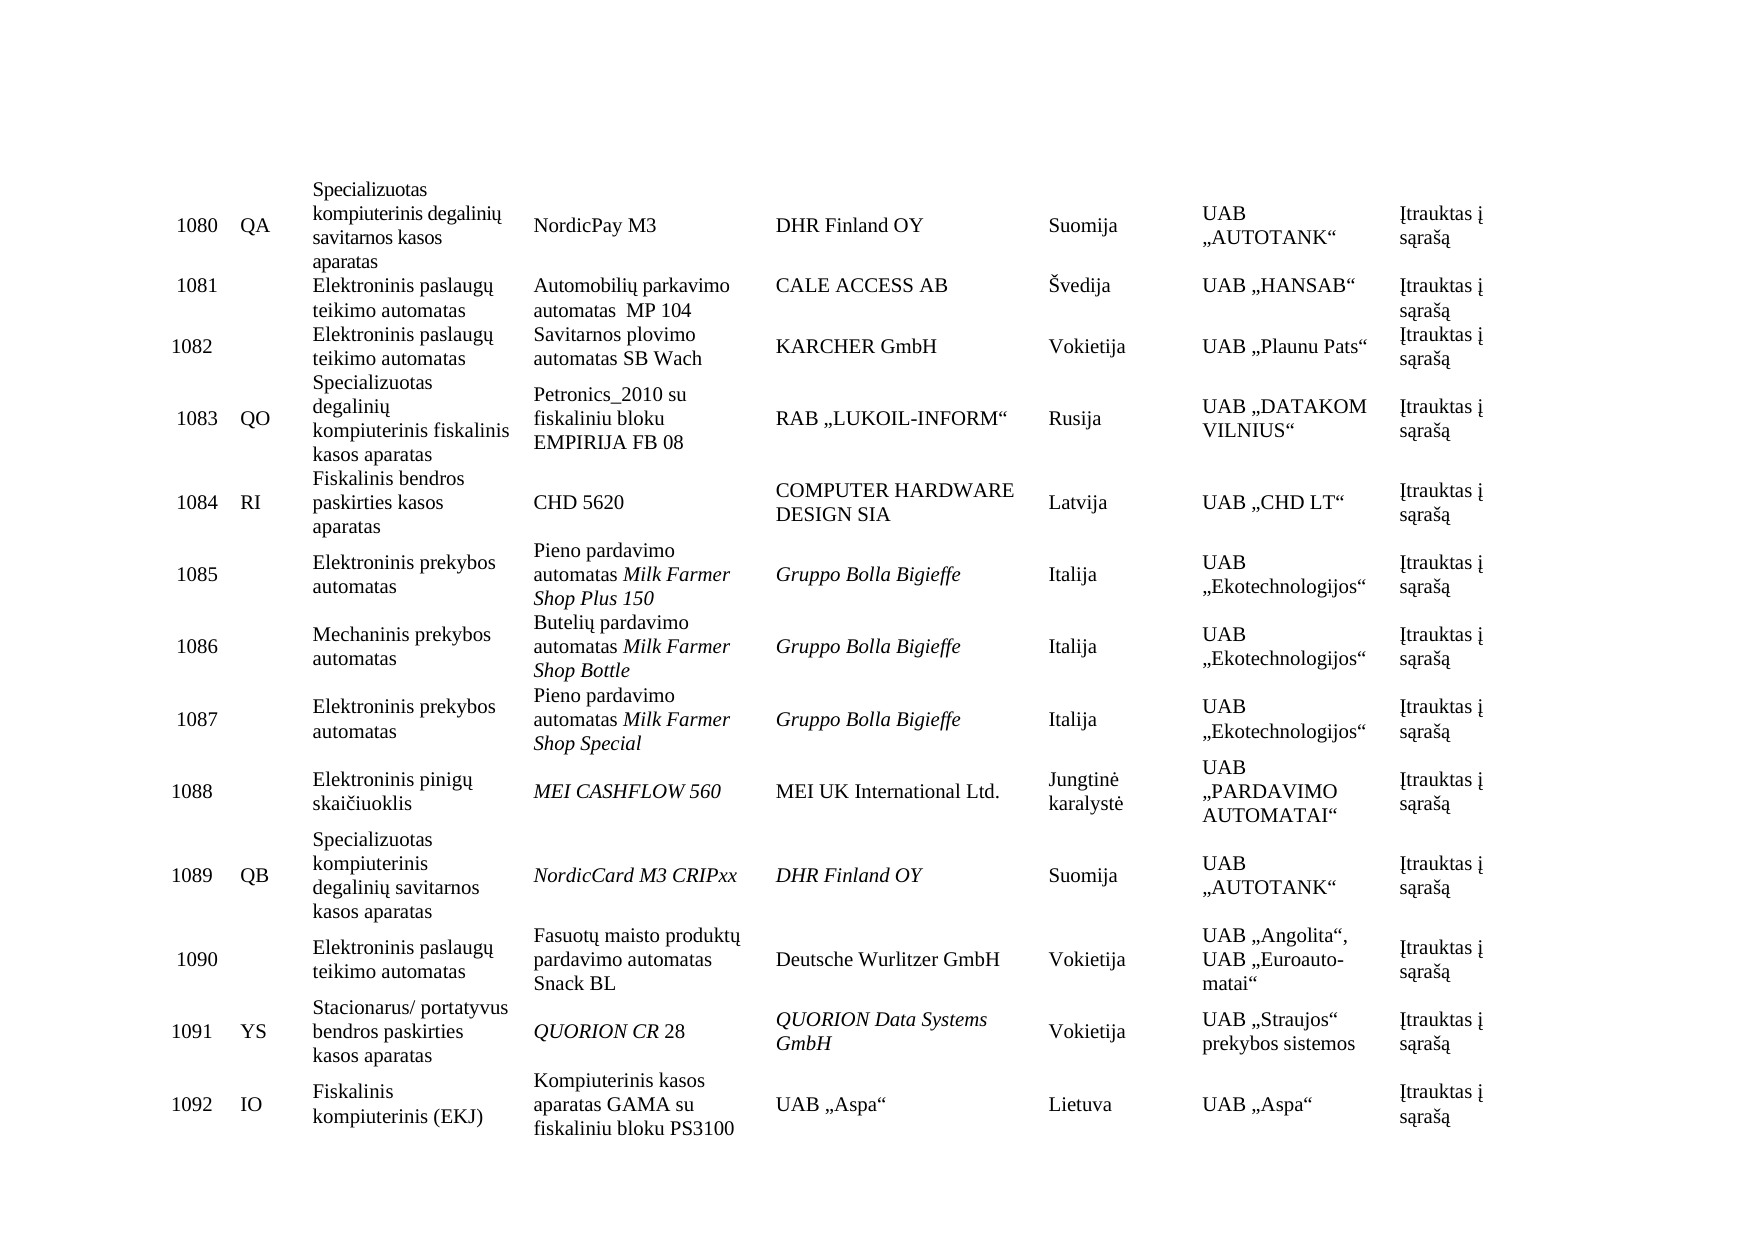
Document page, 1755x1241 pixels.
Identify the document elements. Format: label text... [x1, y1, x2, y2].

table_cell Italija [1037, 683, 1191, 755]
table_cell UAB „Plaunu Pats“ [1191, 322, 1388, 370]
table_cell Suomija [1037, 827, 1191, 923]
table_cell Jungtinė karalystė [1037, 755, 1191, 827]
table_cell Stacionarus/ portatyvus bendros paskirties kasos aparatas [301, 995, 522, 1067]
table_cell [229, 322, 301, 370]
table_cell Fasuotų maisto produktų pardavimo automatas Snack BL [522, 923, 764, 995]
table_cell Įtrauktas į sąrašą [1388, 538, 1536, 610]
table_cell Italija [1037, 610, 1191, 682]
table_cell IO [229, 1068, 301, 1140]
table_cell Elektroninis prekybos automatas [301, 538, 522, 610]
table_cell MEI CASHFLOW 560 [522, 755, 764, 827]
table_cell 1086 [100, 610, 229, 682]
table_cell Specializuotas degalinių kompiuterinis fiskalinis kasos aparatas [301, 370, 522, 466]
table_cell UAB „Aspa“ [764, 1068, 1037, 1140]
table_cell 1080 [100, 177, 229, 273]
table_cell Elektroninis paslaugų teikimo automatas [301, 274, 522, 322]
table_cell Mechaninis prekybos automatas [301, 610, 522, 682]
table_cell [229, 538, 301, 610]
table_cell Įtrauktas į sąrašą [1388, 755, 1536, 827]
table_cell 1088 [100, 755, 229, 827]
table_cell Pieno pardavimo automatas Milk Farmer Shop Plus 150 [522, 538, 764, 610]
table_cell Švedija [1037, 274, 1191, 322]
table_cell 1084 [100, 466, 229, 538]
table_cell UAB „Straujos“ prekybos sistemos [1191, 995, 1388, 1067]
table_cell Petronics_2010 su fiskaliniu bloku EMPIRIJA FB 08 [522, 370, 764, 466]
table_cell QB [229, 827, 301, 923]
table_cell Specializuotas kompiuterinis degalinių savitarnos kasos aparatas [301, 827, 522, 923]
table_cell Įtrauktas į sąrašą [1388, 1068, 1536, 1140]
table_cell 1083 [100, 370, 229, 466]
table_cell 1085 [100, 538, 229, 610]
table_cell 1081 [100, 274, 229, 322]
table_cell Įtrauktas į sąrašą [1388, 923, 1536, 995]
table_cell Kompiuterinis kasos aparatas GAMA su fiskaliniu bloku PS3100 [522, 1068, 764, 1140]
table_cell [229, 610, 301, 682]
table_cell Įtrauktas į sąrašą [1388, 322, 1536, 370]
table_cell UAB „PARDAVIMO AUTOMATAI“ [1191, 755, 1388, 827]
table_cell Fiskalinis bendros paskirties kasos aparatas [301, 466, 522, 538]
table_cell UAB „CHD LT“ [1191, 466, 1388, 538]
table_cell Deutsche Wurlitzer GmbH [764, 923, 1037, 995]
table_cell RAB „LUKOIL-INFORM“ [764, 370, 1037, 466]
table_cell Gruppo Bolla Bigieffe [764, 610, 1037, 682]
table_cell Vokietija [1037, 995, 1191, 1067]
table_cell Elektroninis paslaugų teikimo automatas [301, 923, 522, 995]
table_cell UAB „Ekotechnologijos“ [1191, 610, 1388, 682]
table_cell DHR Finland OY [764, 177, 1037, 273]
table_cell Gruppo Bolla Bigieffe [764, 538, 1037, 610]
table_cell COMPUTER HARDWARE DESIGN SIA [764, 466, 1037, 538]
table_cell QUORION Data Systems GmbH [764, 995, 1037, 1067]
table_cell Įtrauktas į sąrašą [1388, 995, 1536, 1067]
table_cell Įtrauktas į sąrašą [1388, 177, 1536, 273]
table_cell Vokietija [1037, 923, 1191, 995]
table_cell Įtrauktas į sąrašą [1388, 274, 1536, 322]
table_cell UAB „Ekotechnologijos“ [1191, 538, 1388, 610]
table_cell UAB „AUTOTANK“ [1191, 177, 1388, 273]
table_cell 1087 [100, 683, 229, 755]
table_cell Lietuva [1037, 1068, 1191, 1140]
table_cell 1090 [100, 923, 229, 995]
table_cell [229, 923, 301, 995]
table_cell Įtrauktas į sąrašą [1388, 466, 1536, 538]
table_cell [229, 683, 301, 755]
table_cell UAB „Angolita“, UAB „Euroauto-matai“ [1191, 923, 1388, 995]
table_cell Latvija [1037, 466, 1191, 538]
table_cell 1082 [100, 322, 229, 370]
table_cell CALE ACCESS AB [764, 274, 1037, 322]
table_cell Suomija [1037, 177, 1191, 273]
table_cell UAB „AUTOTANK“ [1191, 827, 1388, 923]
table_cell QUORION CR 28 [522, 995, 764, 1067]
table_cell Įtrauktas į sąrašą [1388, 370, 1536, 466]
table_cell 1091 [100, 995, 229, 1067]
table_cell QA [229, 177, 301, 273]
table_cell Vokietija [1037, 322, 1191, 370]
table_cell Fiskalinis kompiuterinis (EKJ) [301, 1068, 522, 1140]
table_cell Italija [1037, 538, 1191, 610]
table_cell Specializuotas kompiuterinis degalinių savitarnos kasos aparatas [301, 177, 522, 273]
table_cell Elektroninis prekybos automatas [301, 683, 522, 755]
table_cell QO [229, 370, 301, 466]
table_cell NordicCard M3 CRIPxx [522, 827, 764, 923]
table_cell Butelių pardavimo automatas Milk Farmer Shop Bottle [522, 610, 764, 682]
table_cell Elektroninis pinigų skaičiuoklis [301, 755, 522, 827]
table_cell Rusija [1037, 370, 1191, 466]
table_cell MEI UK International Ltd. [764, 755, 1037, 827]
table_cell Savitarnos plovimo automatas SB Wach [522, 322, 764, 370]
table_cell Įtrauktas į sąrašą [1388, 610, 1536, 682]
table_cell UAB „Ekotechnologijos“ [1191, 683, 1388, 755]
table_cell UAB „Aspa“ [1191, 1068, 1388, 1140]
table_cell Įtrauktas į sąrašą [1388, 683, 1536, 755]
table_cell RI [229, 466, 301, 538]
table_cell Automobilių parkavimo automatas MP 104 [522, 274, 764, 322]
table_cell Įtrauktas į sąrašą [1388, 827, 1536, 923]
table_cell DHR Finland OY [764, 827, 1037, 923]
table_cell UAB „HANSAB“ [1191, 274, 1388, 322]
table_cell Elektroninis paslaugų teikimo automatas [301, 322, 522, 370]
table_cell NordicPay M3 [522, 177, 764, 273]
table_cell CHD 5620 [522, 466, 764, 538]
table_cell 1089 [100, 827, 229, 923]
table_cell [229, 274, 301, 322]
table_cell YS [229, 995, 301, 1067]
table_cell Gruppo Bolla Bigieffe [764, 683, 1037, 755]
table_cell UAB „DATAKOM VILNIUS“ [1191, 370, 1388, 466]
table_cell KARCHER GmbH [764, 322, 1037, 370]
table_cell Pieno pardavimo automatas Milk Farmer Shop Special [522, 683, 764, 755]
table_cell 1092 [100, 1068, 229, 1140]
table_cell [229, 755, 301, 827]
